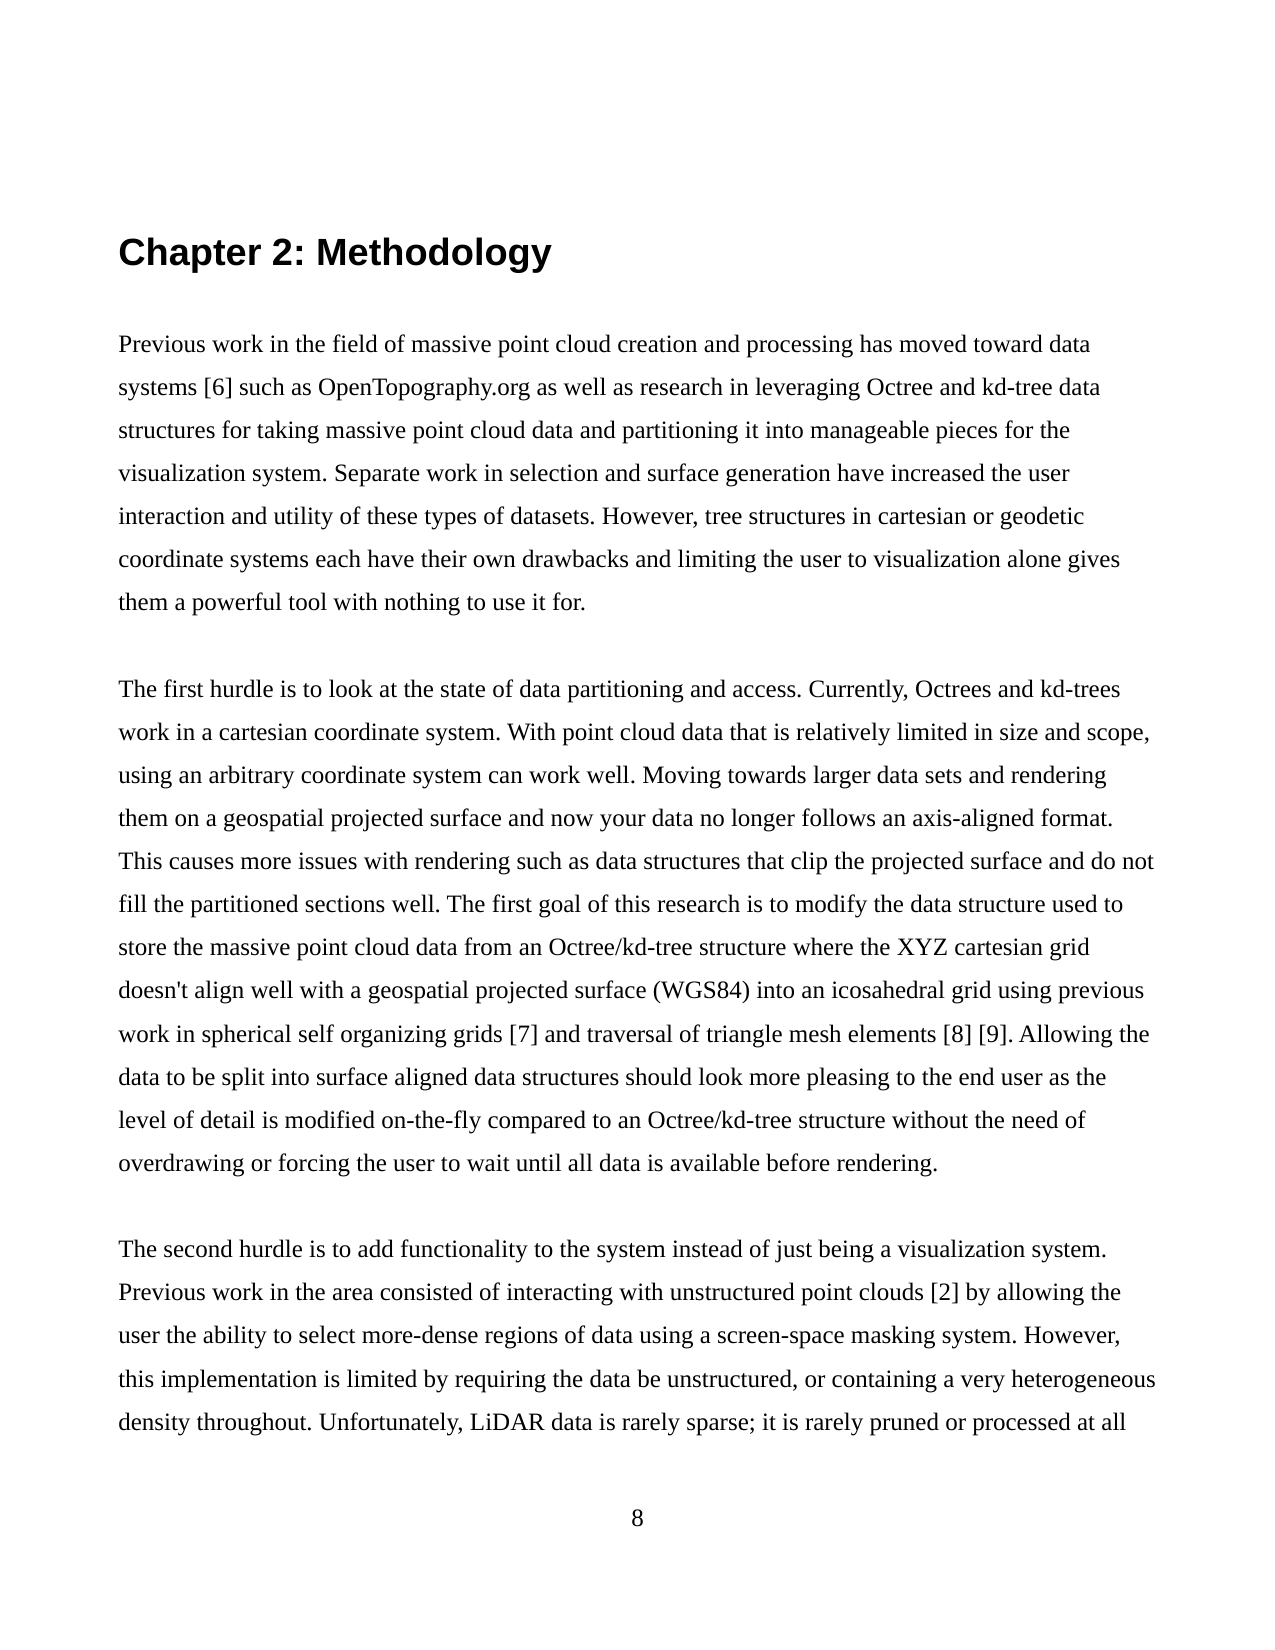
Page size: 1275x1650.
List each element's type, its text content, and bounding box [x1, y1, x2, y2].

text Previous work in the field of massive point cloud creation and processing has moved toward data systems [6] such as OpenTopography.org as well as research in leveraging Octree and kd-tree data structures for taking massive point cloud data and partitioning it into manageable pieces for the visualization system. Separate work in selection and surface generation have increased the user interaction and utility of these types of datasets. However, tree structures in cartesian or geodetic coordinate systems each have their own drawbacks and limiting the user to visualization alone gives them a powerful tool with nothing to use it for. [118, 329, 1157, 616]
text The first hurdle is to look at the state of data partitioning and access. Currently, Octrees and kd-trees work in a cartesian coordinate system. With point cloud data that is relatively limited in size and scope, using an arbitrary coordinate system can work well. Moving towards larger data sets and rendering them on a geospatial projected surface and now your data no longer follows an axis-aligned format. This causes more issues with rendering such as data structures that clip the projected surface and do not fill the partitioned sections well. The first goal of this research is to modify the data structure used to store the massive point cloud data from an Octree/kd-tree structure where the XYZ cartesian grid doesn't align well with a geospatial projected surface (WGS84) into an icosahedral grid using previous work in spherical self organizing grids [7] and traversal of triangle mesh elements [8] [9]. Allowing the data to be split into surface aligned data structures should look more pleasing to the end user as the level of detail is modified on-the-fly compared to an Octree/kd-tree structure without the need of overdrawing or forcing the user to wait until all data is available before rendering. [118, 674, 1157, 1177]
subtitle Chapter 2: Methodology [118, 229, 1157, 273]
text The second hurdle is to add functionality to the system instead of just being a visualization system. Previous work in the area consisted of interacting with unstructured point clouds [2] by allowing the user the ability to select more-dense regions of data using a screen-space masking system. However, this implementation is limited by requiring the data be unstructured, or containing a very heterogeneous density throughout. Unfortunately, LiDAR data is rarely sparse; it is rarely pruned or processed at all [118, 1234, 1157, 1436]
